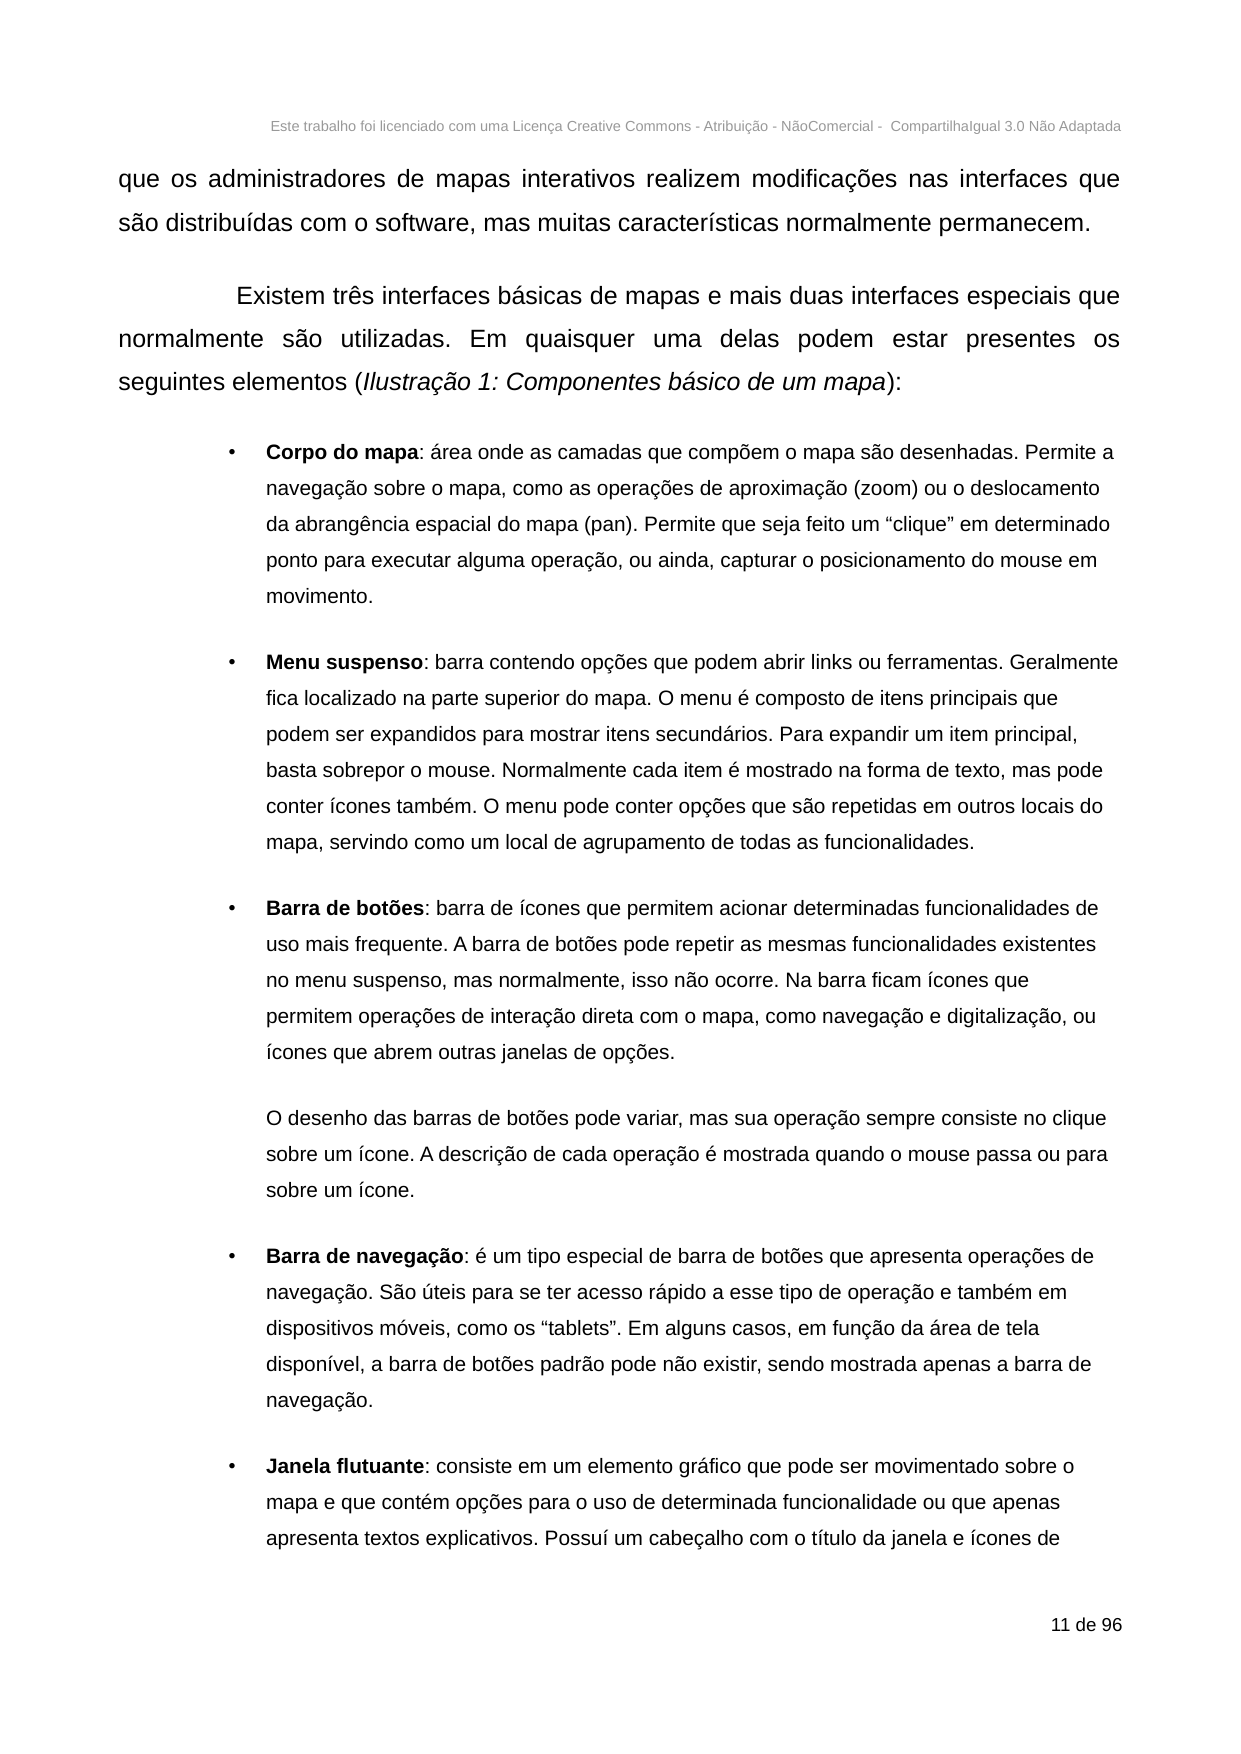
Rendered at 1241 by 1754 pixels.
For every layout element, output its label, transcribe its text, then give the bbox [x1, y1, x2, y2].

text Existem três interfaces básicas de mapas e mais duas interfaces especiais que normalmente são utilizadas. Em quaisquer uma delas podem estar presentes os seguintes elementos (Ilustração 1: Componentes básico de um mapa): [118, 281, 1122, 396]
list Barra de botões: barra de ícones que permitem acionar determinadas funcionalidades de uso mais frequente. A barra de botões pode repetir as mesmas funcionalidades existentes no menu suspenso, mas normalmente, isso não ocorre. Na barra ficam ícones que permitem operações de interação direta com o mapa, como navegação e digitalização, ou ícones que abrem outras janelas de opções. [228, 896, 1122, 1064]
list Janela flutuante: consiste em um elemento gráfico que pode ser movimentado sobre o mapa e que contém opções para o uso de determinada funcionalidade ou que apenas apresenta textos explicativos. Possuí um cabeçalho com o título da janela e ícones de [228, 1454, 1122, 1549]
text que os administradores de mapas interativos realizem modificações nas interfaces que são distribuídas com o software, mas muitas características normalmente permanecem. [118, 164, 1122, 236]
list Barra de navegação: é um tipo especial de barra de botões que apresenta operações de navegação. São úteis para se ter acesso rápido a esse tipo de operação e também em dispositivos móveis, como os “tablets”. Em alguns casos, em função da área de tela disponível, a barra de botões padrão pode não existir, sendo mostrada apenas a barra de navegação. [228, 1244, 1122, 1412]
list Corpo do mapa: área onde as camadas que compõem o mapa são desenhadas. Permite a navegação sobre o mapa, como as operações de aproximação (zoom) ou o deslocamento da abrangência espacial do mapa (pan). Permite que seja feito um “clique” em determinado ponto para executar alguma operação, ou ainda, capturar o posicionamento do mouse em movimento. [228, 440, 1122, 608]
list O desenho das barras de botões pode variar, mas sua operação sempre consiste no clique sobre um ícone. A descrição de cada operação é mostrada quando o mouse passa ou para sobre um ícone. [228, 1106, 1122, 1202]
list Menu suspenso: barra contendo opções que podem abrir links ou ferramentas. Geralmente fica localizado na parte superior do mapa. O menu é composto de itens principais que podem ser expandidos para mostrar itens secundários. Para expandir um item principal, basta sobrepor o mouse. Normalmente cada item é mostrado na forma de texto, mas pode conter ícones também. O menu pode conter opções que são repetidas em outros locais do mapa, servindo como um local de agrupamento de todas as funcionalidades. [228, 650, 1122, 854]
